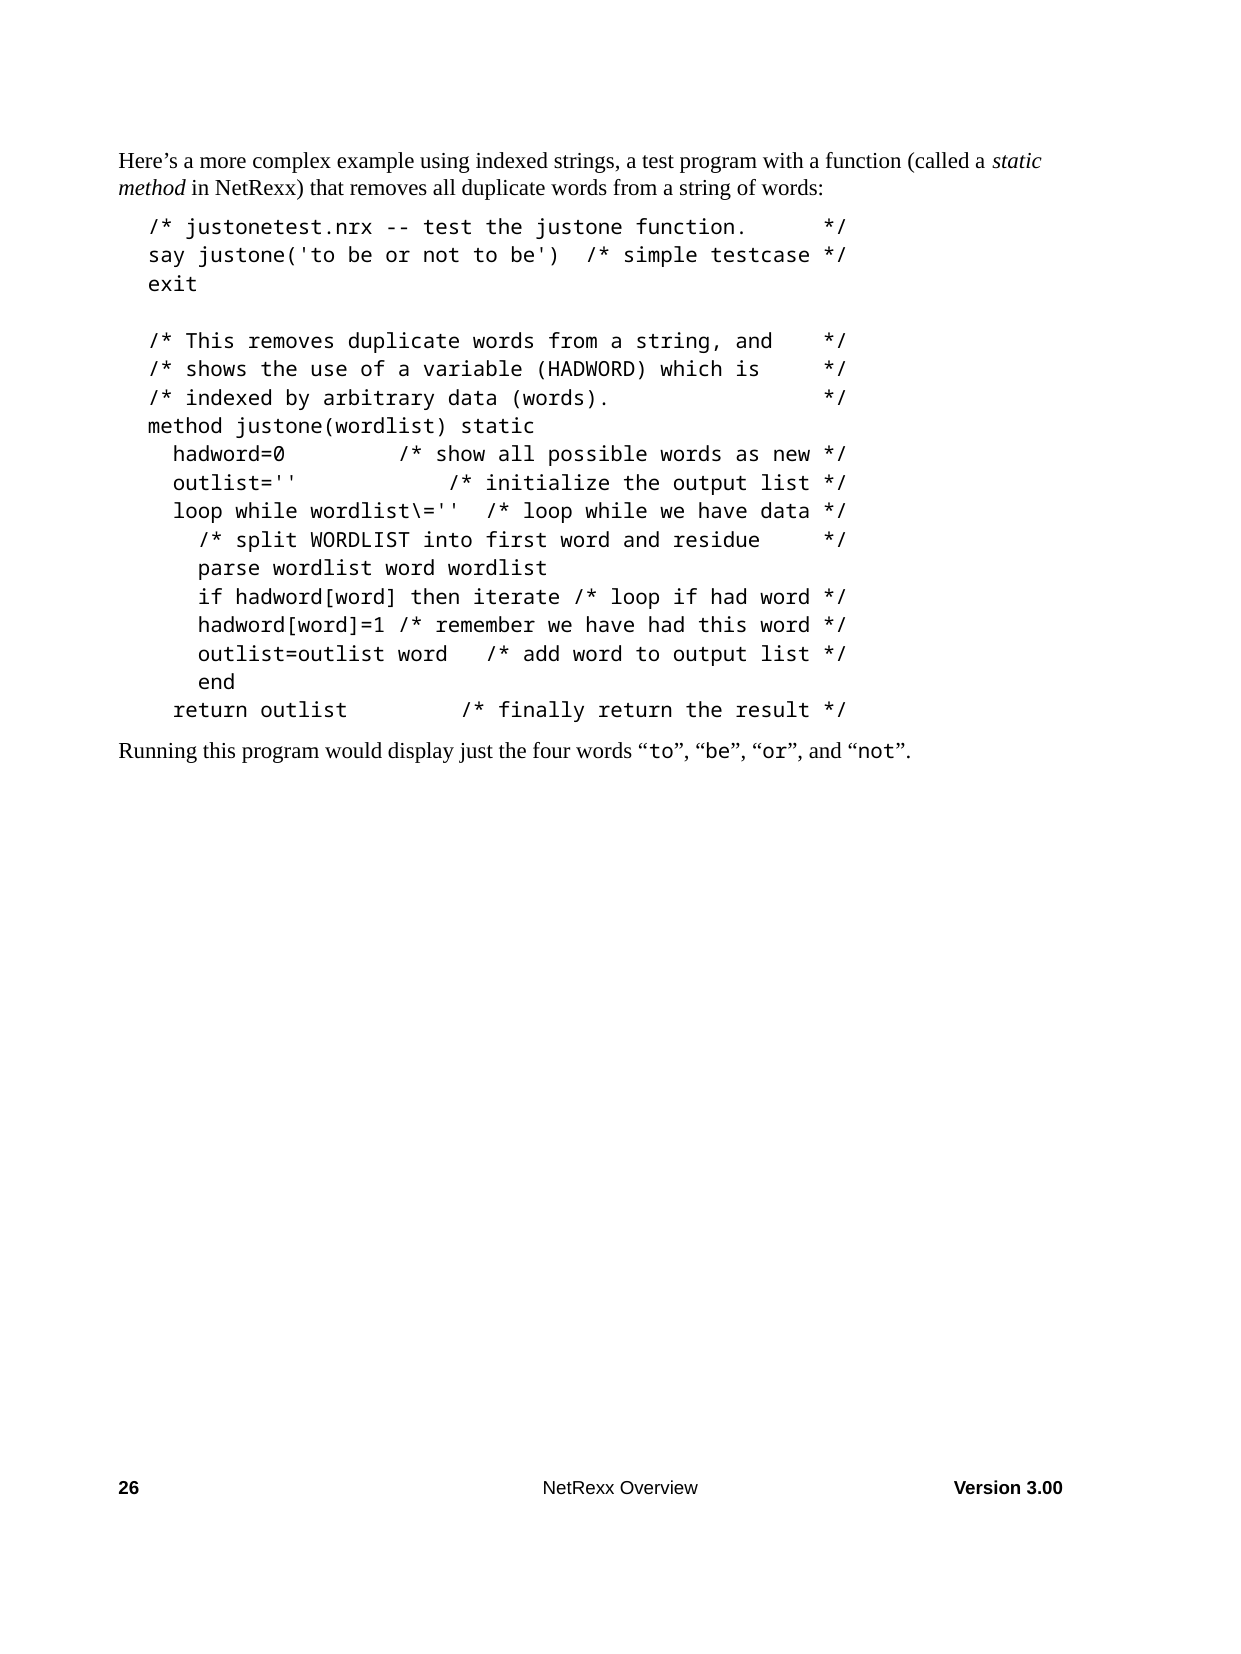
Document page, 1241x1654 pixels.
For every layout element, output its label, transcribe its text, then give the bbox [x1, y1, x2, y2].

text Here’s a more complex example using indexed strings, a test program with a function (called a static method in NetRexx) that removes all duplicate words from a string of words: [118, 148, 1063, 200]
text /* justonetest.nrx -- test the justone function. */ say justone('to be or not to be') /* simple testcase */ exit /* This removes duplicate words from a string, and */ /* shows the use of a variable (HADWORD) which is */ /* indexed by arbitrary data (words). */ method justone(wordlist) static hadword=0 /* show all possible words as new */ outlist='' /* initialize the output list */ loop while wordlist\='' /* loop while we have data */ /* split WORDLIST into first word and residue */ parse wordlist word wordlist if hadword[word] then iterate /* loop if had word */ hadword[word]=1 /* remember we have had this word */ outlist=outlist word /* add word to output list */ end return outlist /* finally return the result */ [148, 212, 1063, 724]
text Running this program would display just the four words “to”, “be”, “or”, and “not”. [118, 736, 1063, 764]
